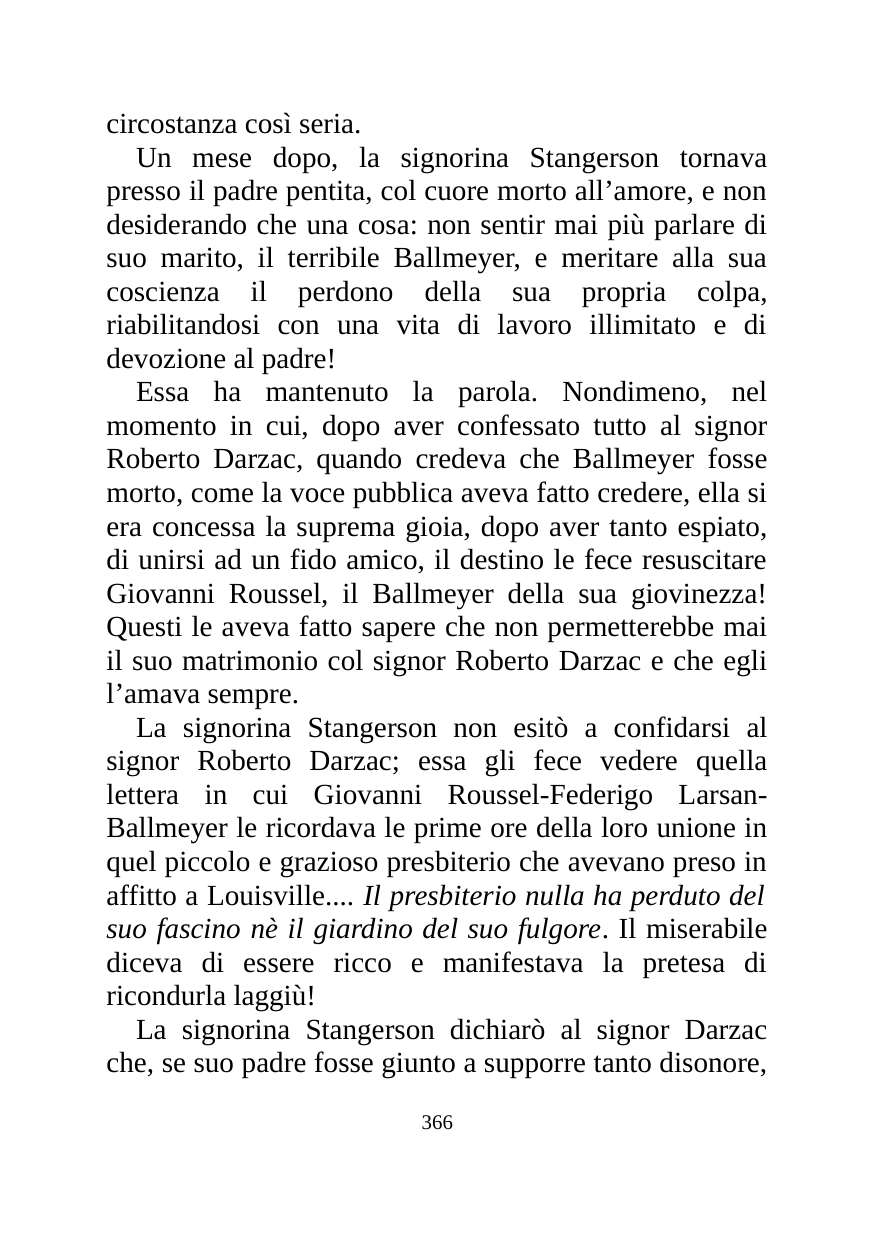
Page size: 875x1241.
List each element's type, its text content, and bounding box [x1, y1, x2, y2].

text La signorina Stangerson dichiarò al signor Darzac che, se suo padre fosse giunto a supporre tanto disonore, [106, 1012, 768, 1079]
text La signorina Stangerson non esitò a confidarsi al signor Roberto Darzac; essa gli fece vedere quella lettera in cui Giovanni Roussel-Federigo Larsan-Ballmeyer le ricordava le prime ore della loro unione in quel piccolo e grazioso presbiterio che avevano preso in affitto a Louisville.... Il presbiterio nulla ha perduto del suo fascino nè il giardino del suo fulgore. Il miserabile diceva di essere ricco e manifestava la pretesa di ricondurla laggiù! [106, 710, 768, 1012]
text Essa ha mantenuto la parola. Nondimeno, nel momento in cui, dopo aver confessato tutto al signor Roberto Darzac, quando credeva che Ballmeyer fosse morto, come la voce pubblica aveva fatto credere, ella si era concessa la suprema gioia, dopo aver tanto espiato, di unirsi ad un fido amico, il destino le fece resuscitare Giovanni Roussel, il Ballmeyer della sua giovinezza! Questi le aveva fatto sapere che non permetterebbe mai il suo matrimonio col signor Roberto Darzac e che egli l’amava sempre. [106, 374, 768, 710]
text Un mese dopo, la signorina Stangerson tornava presso il padre pentita, col cuore morto all’amore, e non desiderando che una cosa: non sentir mai più parlare di suo marito, il terribile Ballmeyer, e meritare alla sua coscienza il perdono della sua propria colpa, riabilitandosi con una vita di lavoro illimitato e di devozione al padre! [106, 140, 768, 374]
text circostanza così seria. [106, 106, 768, 140]
